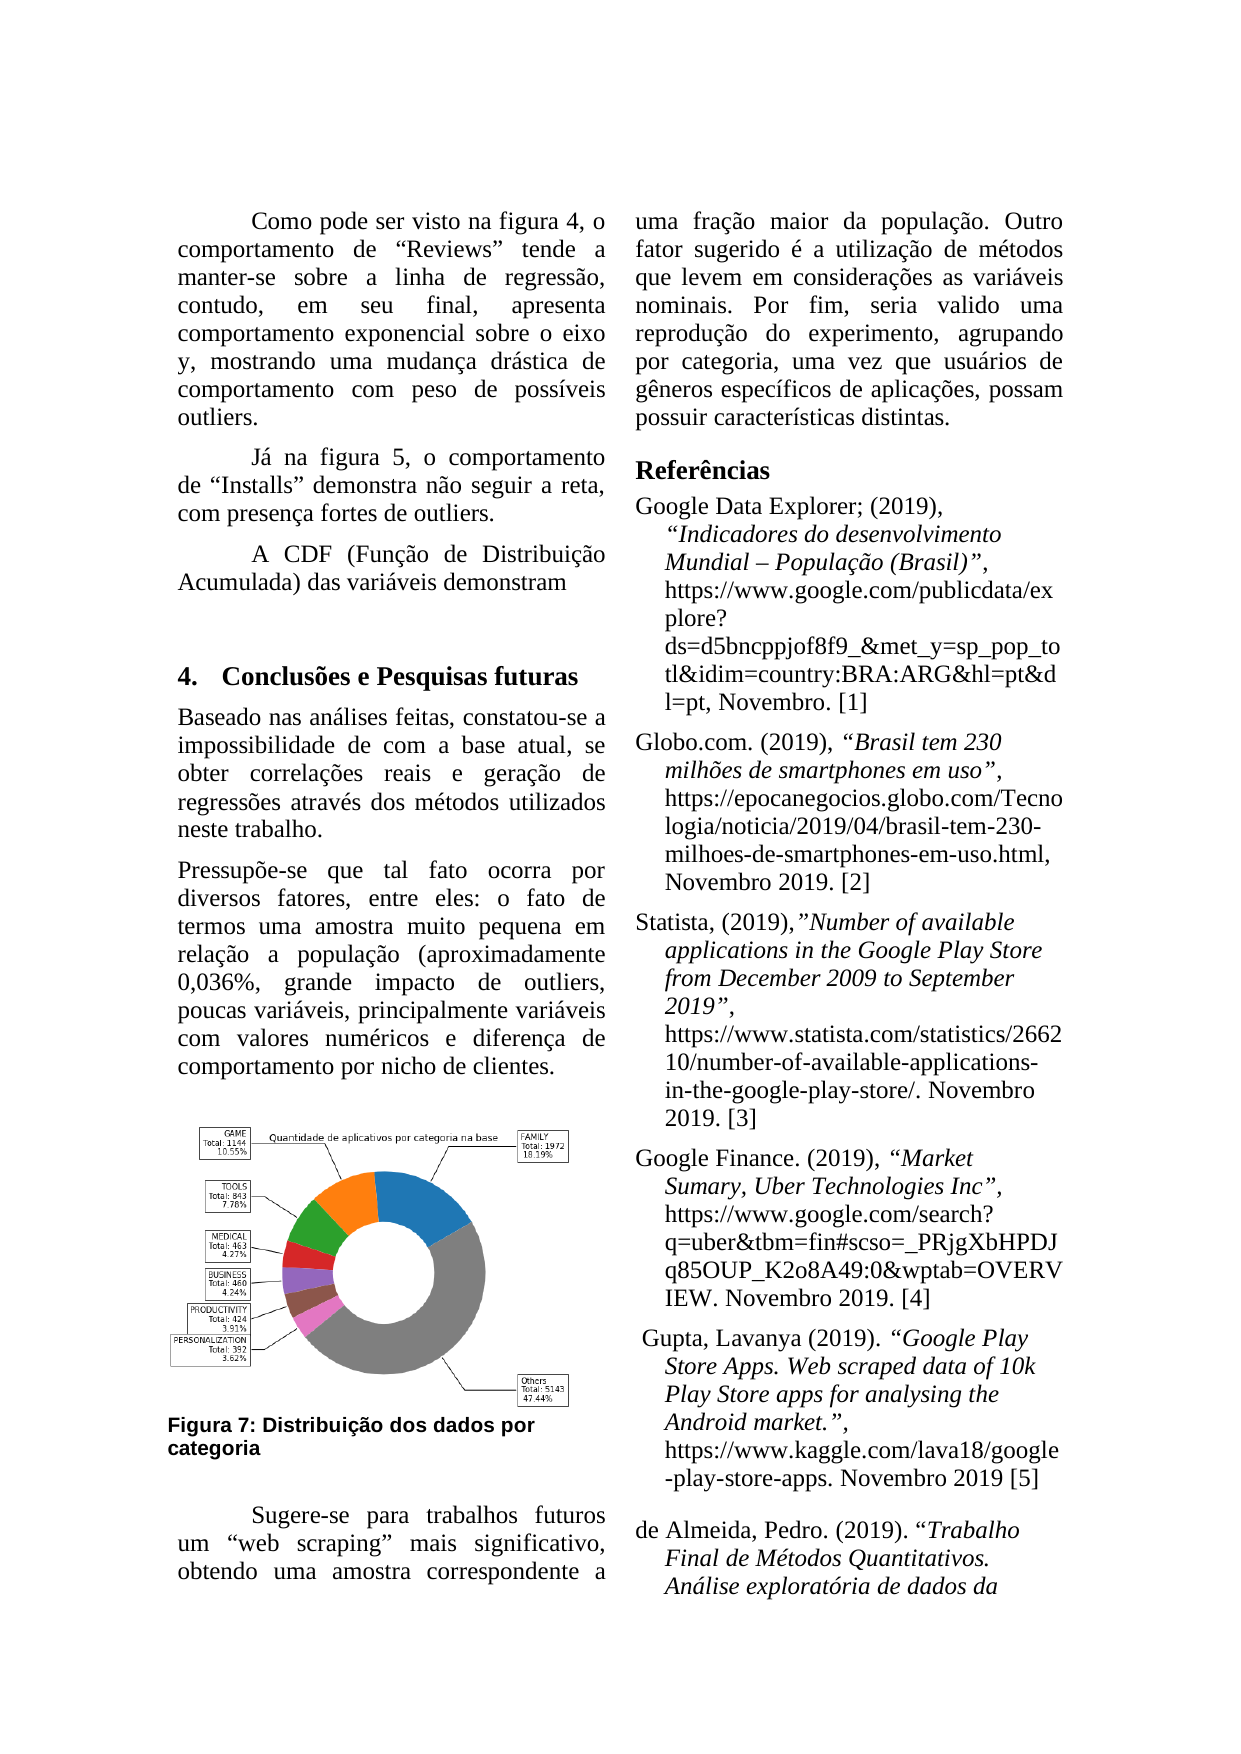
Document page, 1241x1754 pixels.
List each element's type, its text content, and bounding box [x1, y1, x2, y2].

text Figura 7: Distribuição dos dados por categoria [167, 1409, 595, 1460]
text de Almeida, Pedro. (2019). “Trabalho Final de Métodos Quantitativos. Análise exploratória de dados da [635, 1516, 1063, 1600]
text Baseado nas análises feitas, constatou-se a impossibilidade de com a base atual, se obter correlações reais e geração de regressões através dos métodos utilizados neste trabalho. [177, 703, 606, 843]
text Como pode ser visto na figura 4, o comportamento de “Reviews” tende a manter-se sobre a linha de regressão, contudo, em seu final, apresenta comportamento exponencial sobre o eixo y, mostrando uma mudança drástica de comportamento com peso de possíveis outliers. [177, 207, 606, 431]
text Sugere-se para trabalhos futuros um “web scraping” mais significativo, obtendo uma amostra correspondente a [177, 1501, 606, 1585]
text A CDF (Função de Distribuição Acumulada) das variáveis demonstram [177, 540, 606, 596]
text Google Finance. (2019), “Market Sumary, Uber Technologies Inc”, https://www.google.com/search?q=uber&tbm=fin#scso=_PRjgXbHPDJq85OUP_K2o8A49:0&wptab=OVERVIEW. Novembro 2019. [4] [635, 1144, 1063, 1312]
text Referências [635, 456, 1063, 486]
picture [167, 1119, 574, 1409]
text Pressupõe-se que tal fato ocorra por diversos fatores, entre eles: o fato de termos uma amostra muito pequena em relação a população (aproximadamente 0,036%, grande impacto de outliers, poucas variáveis, principalmente variáveis com valores numéricos e diferença de comportamento por nicho de clientes. [177, 856, 606, 1080]
text Já na figura 5, o comportamento de “Installs” demonstra não seguir a reta, com presença fortes de outliers. [177, 443, 606, 527]
text Gupta, Lavanya (2019). “Google Play Store Apps. Web scraped data of 10k Play Store apps for analysing the Android market.”, https://www.kaggle.com/lava18/google-play-store-apps. Novembro 2019 [5] [635, 1324, 1063, 1492]
text Statista, (2019),”Number of available applications in the Google Play Store from December 2009 to September 2019”, https://www.statista.com/statistics/266210/number-of-available-applications-in-the-google-play-store/. Novembro 2019. [3] [635, 908, 1063, 1132]
title Conclusões e Pesquisas futuras [177, 661, 606, 691]
text uma fração maior da população. Outro fator sugerido é a utilização de métodos que levem em considerações as variáveis nominais. Por fim, seria valido uma reprodução do experimento, agrupando por categoria, uma vez que usuários de gêneros específicos de aplicações, possam possuir características distintas. [635, 207, 1063, 431]
text Google Data Explorer; (2019), “Indicadores do desenvolvimento Mundial – População (Brasil)”, https://www.google.com/publicdata/explore?ds=d5bncppjof8f9_&met_y=sp_pop_totl&idim=country:BRA:ARG&hl=pt&dl=pt, Novembro. [1] [635, 492, 1063, 716]
text Globo.com. (2019), “Brasil tem 230 milhões de smartphones em uso”, https://epocanegocios.globo.com/Tecnologia/noticia/2019/04/brasil-tem-230-milhoes-de-smartphones-em-uso.html, Novembro 2019. [2] [635, 728, 1063, 896]
